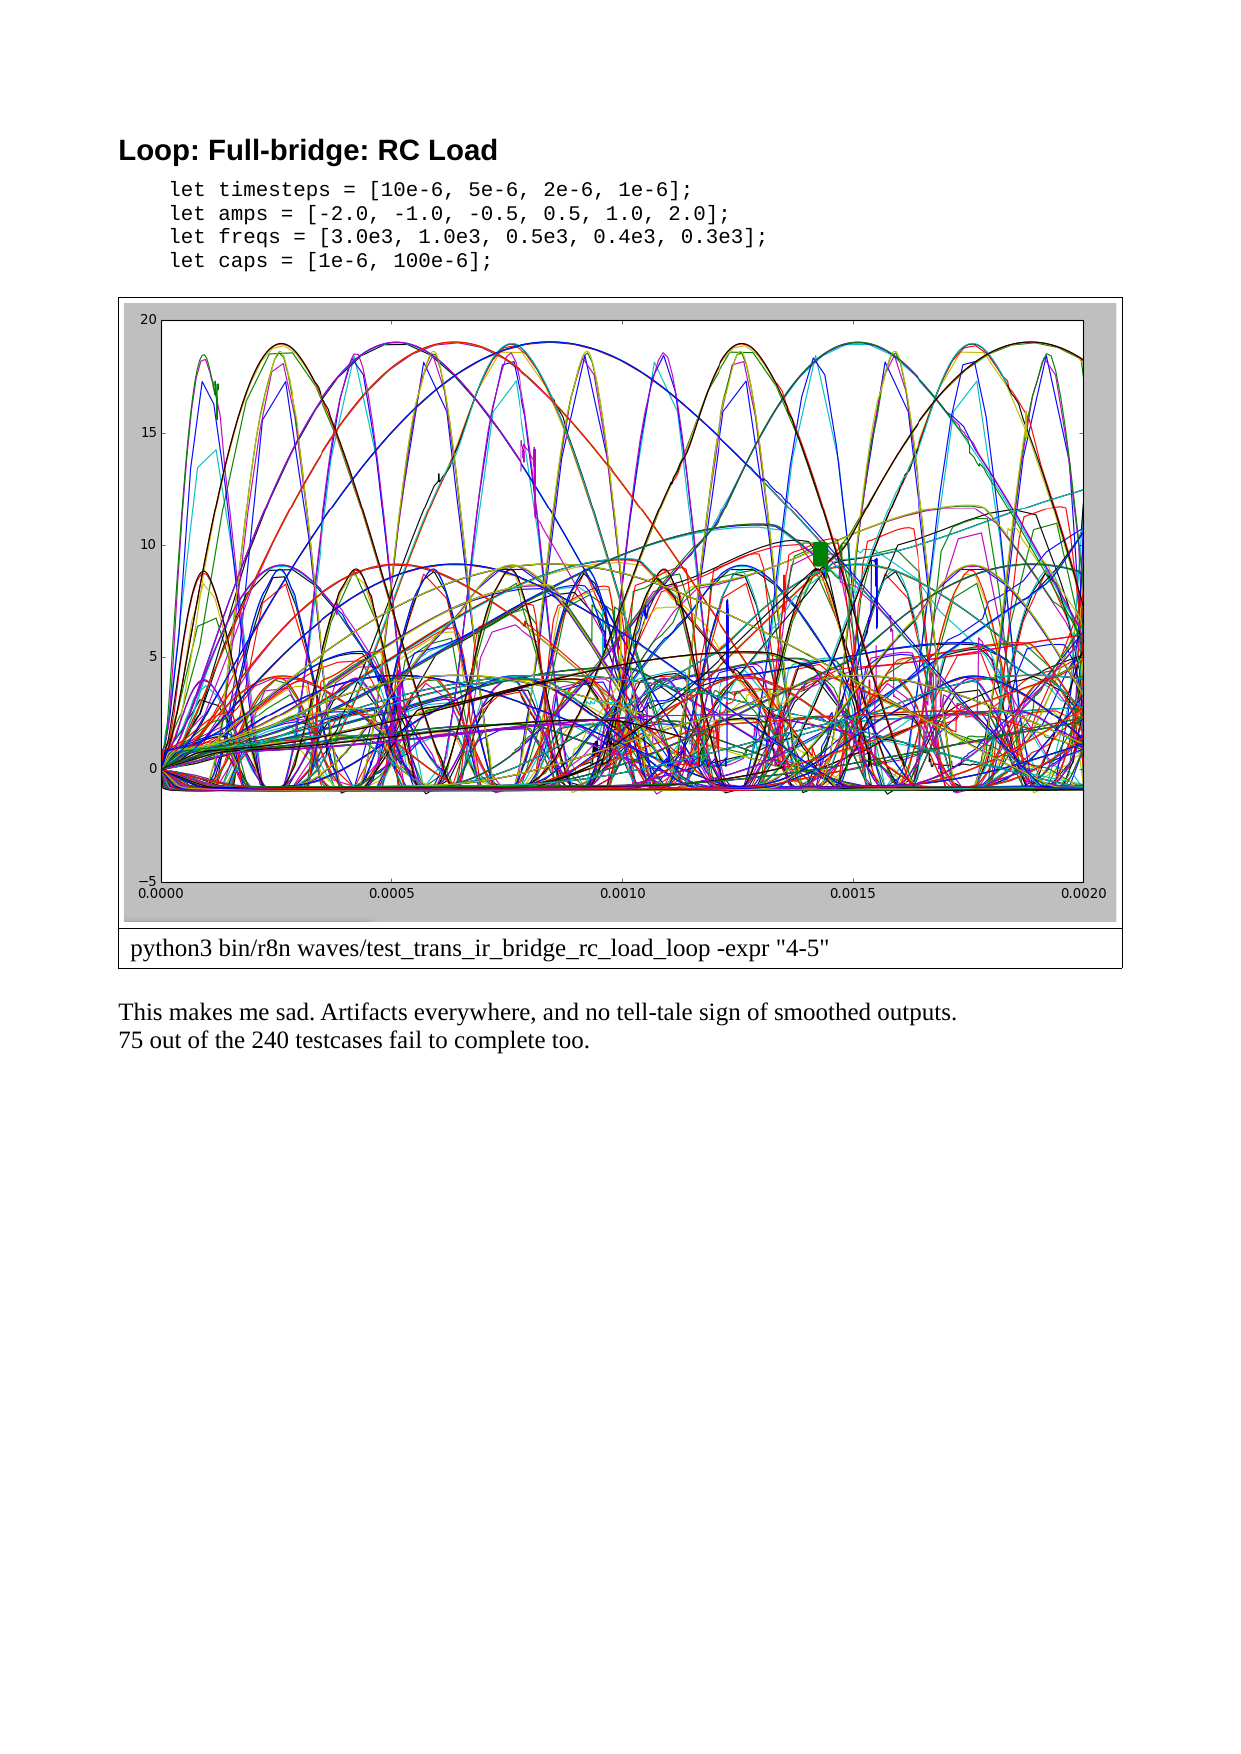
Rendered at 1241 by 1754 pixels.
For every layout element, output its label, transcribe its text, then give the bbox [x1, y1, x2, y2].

text let timesteps = [10e-6, 5e-6, 2e-6, 1e-6]; [118, 179, 1122, 203]
picture [123, 303, 1117, 922]
text 75 out of the 240 testcases fail to complete too. [118, 1026, 1122, 1054]
table_cell python3 bin/r8n waves/test_trans_ir_bridge_rc_load_loop -expr "4-5" [119, 929, 1122, 968]
text let amps = [-2.0, -1.0, -0.5, 0.5, 1.0, 2.0]; [118, 203, 1122, 226]
table_header [119, 298, 1122, 928]
subtitle Loop: Full-bridge: RC Load [118, 133, 1122, 166]
text This makes me sad. Artifacts everywhere, and no tell-tale sign of smoothed outputs. [118, 997, 1122, 1026]
text let caps = [1e-6, 100e-6]; [118, 250, 1122, 297]
text let freqs = [3.0e3, 1.0e3, 0.5e3, 0.4e3, 0.3e3]; [118, 226, 1122, 250]
